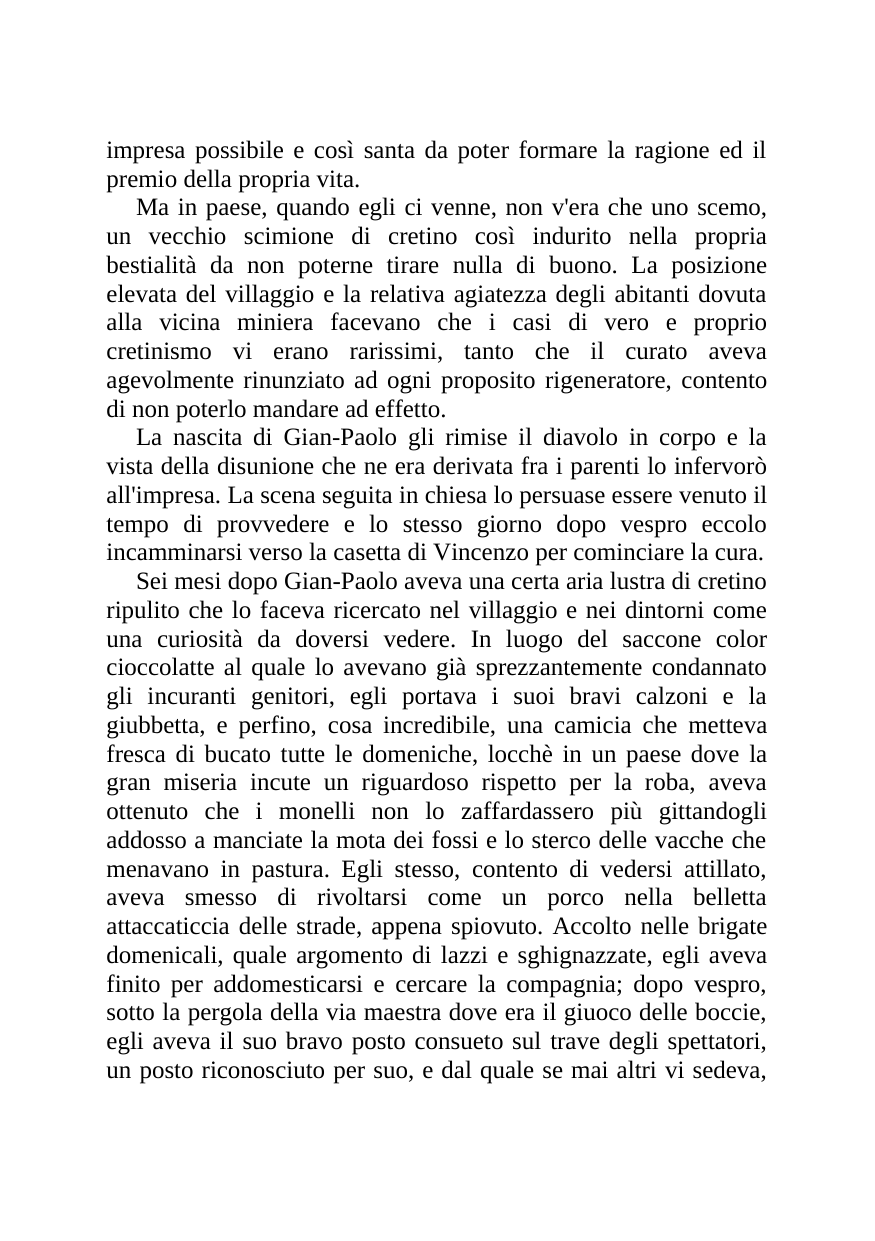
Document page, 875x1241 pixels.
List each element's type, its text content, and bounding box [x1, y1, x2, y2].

text Sei mesi dopo Gian-Paolo aveva una certa aria lustra di cretino ripulito che lo faceva ricercato nel villaggio e nei dintorni come una curiosità da doversi vedere. In luogo del saccone color cioccolatte al quale lo avevano già sprezzantemente condannato gli incuranti genitori, egli portava i suoi bravi calzoni e la giubbetta, e perfino, cosa incredibile, una camicia che metteva fresca di bucato tutte le domeniche, locchè in un paese dove la gran miseria incute un riguardoso rispetto per la roba, aveva ottenuto che i monelli non lo zaffardassero più gittandogli addosso a manciate la mota dei fossi e lo sterco delle vacche che menavano in pastura. Egli stesso, contento di vedersi attillato, aveva smesso di rivoltarsi come un porco nella belletta attaccaticcia delle strade, appena spiovuto. Accolto nelle brigate domenicali, quale argomento di lazzi e sghignazzate, egli aveva finito per addomesticarsi e cercare la compagnia; dopo vespro, sotto la pergola della via maestra dove era il giuoco delle boccie, egli aveva il suo bravo posto consueto sul trave degli spettatori, un posto riconosciuto per suo, e dal quale se mai altri vi sedeva, [106, 566, 768, 1084]
text impresa possibile e così santa da poter formare la ragione ed il premio della propria vita. [106, 135, 768, 192]
text Ma in paese, quando egli ci venne, non v'era che uno scemo, un vecchio scimione di cretino così indurito nella propria bestialità da non poterne tirare nulla di buono. La posizione elevata del villaggio e la relativa agiatezza degli abitanti dovuta alla vicina miniera facevano che i casi di vero e proprio cretinismo vi erano rarissimi, tanto che il curato aveva agevolmente rinunziato ad ogni proposito rigeneratore, contento di non poterlo mandare ad effetto. [106, 192, 768, 422]
text La nascita di Gian-Paolo gli rimise il diavolo in corpo e la vista della disunione che ne era derivata fra i parenti lo infervorò all'impresa. La scena seguita in chiesa lo persuase essere venuto il tempo di provvedere e lo stesso giorno dopo vespro eccolo incamminarsi verso la casetta di Vincenzo per cominciare la cura. [106, 422, 768, 566]
